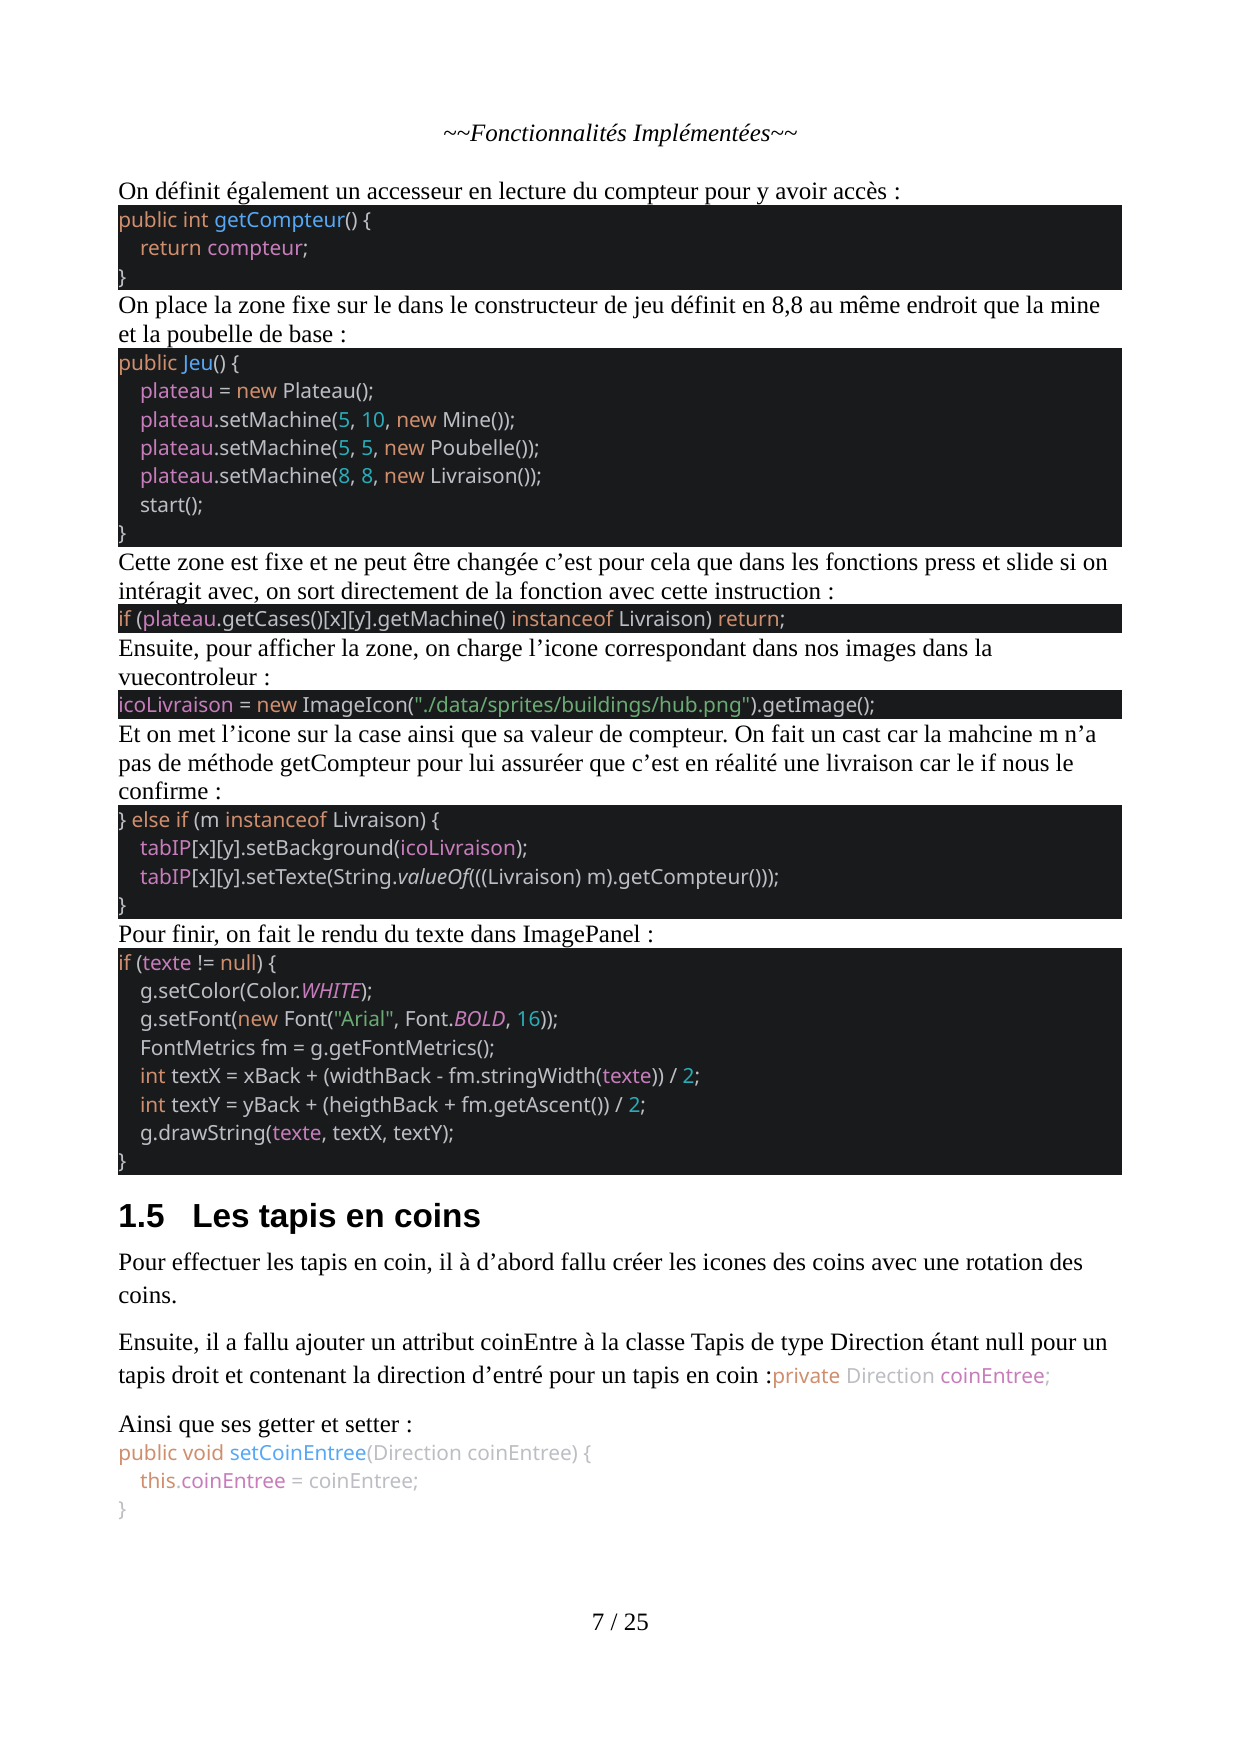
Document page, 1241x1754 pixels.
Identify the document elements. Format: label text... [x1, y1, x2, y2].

subtitle Les tapis en coins [118, 1196, 1122, 1234]
text On définit également un accesseur en lecture du compteur pour y avoir accès : [118, 176, 1122, 205]
text if (texte != null) { g.setColor(Color.WHITE); g.setFont(new Font("Arial", Font.BOLD, 16)); FontMetrics fm = g.getFontMetrics(); int textX = xBack + (widthBack - fm.stringWidth(texte)) / 2; int textY = yBack + (heigthBack + fm.getAscent()) / 2; g.drawString(texte, textX, textY); } [118, 948, 1122, 1175]
text public Jeu() { plateau = new Plateau(); plateau.setMachine(5, 10, new Mine()); plateau.setMachine(5, 5, new Poubelle()); plateau.setMachine(8, 8, new Livraison()); start(); } [118, 348, 1122, 547]
text Ensuite, pour afficher la zone, on charge l’icone correspondant dans nos images dans la vuecontroleur : [118, 633, 1122, 690]
text Cette zone est fixe et ne peut être changée c’est pour cela que dans les fonctions press et slide si on intéragit avec, on sort directement de la fonction avec cette instruction : [118, 547, 1122, 604]
text Et on met l’icone sur la case ainsi que sa valeur de compteur. On fait un cast car la mahcine m n’a pas de méthode getCompteur pour lui assuréer que c’est en réalité une livraison car le if nous le confirme : [118, 719, 1122, 805]
text public int getCompteur() { return compteur; } [118, 205, 1122, 290]
text } else if (m instanceof Livraison) { tabIP[x][y].setBackground(icoLivraison); tabIP[x][y].setTexte(String.valueOf(((Livraison) m).getCompteur())); } [118, 805, 1122, 919]
text Pour finir, on fait le rendu du texte dans ImagePanel : [118, 919, 1122, 948]
text Pour effectuer les tapis en coin, il à d’abord fallu créer les icones des coins avec une rotation des coins. [118, 1247, 1122, 1309]
text On place la zone fixe sur le dans le constructeur de jeu définit en 8,8 au même endroit que la mine et la poubelle de base : [118, 290, 1122, 348]
text Ensuite, il a fallu ajouter un attribut coinEntre à la classe Tapis de type Direction étant null pour un tapis droit et contenant la direction d’entré pour un tapis en coin :private Direction coinEntree; [118, 1327, 1122, 1390]
text Ainsi que ses getter et setter : [118, 1409, 1122, 1438]
text public void setCoinEntree(Direction coinEntree) { this.coinEntree = coinEntree; } [118, 1438, 1122, 1551]
text icoLivraison = new ImageIcon("./data/sprites/buildings/hub.png").getImage(); [118, 690, 1122, 719]
text if (plateau.getCases()[x][y].getMachine() instanceof Livraison) return; [118, 604, 1122, 633]
